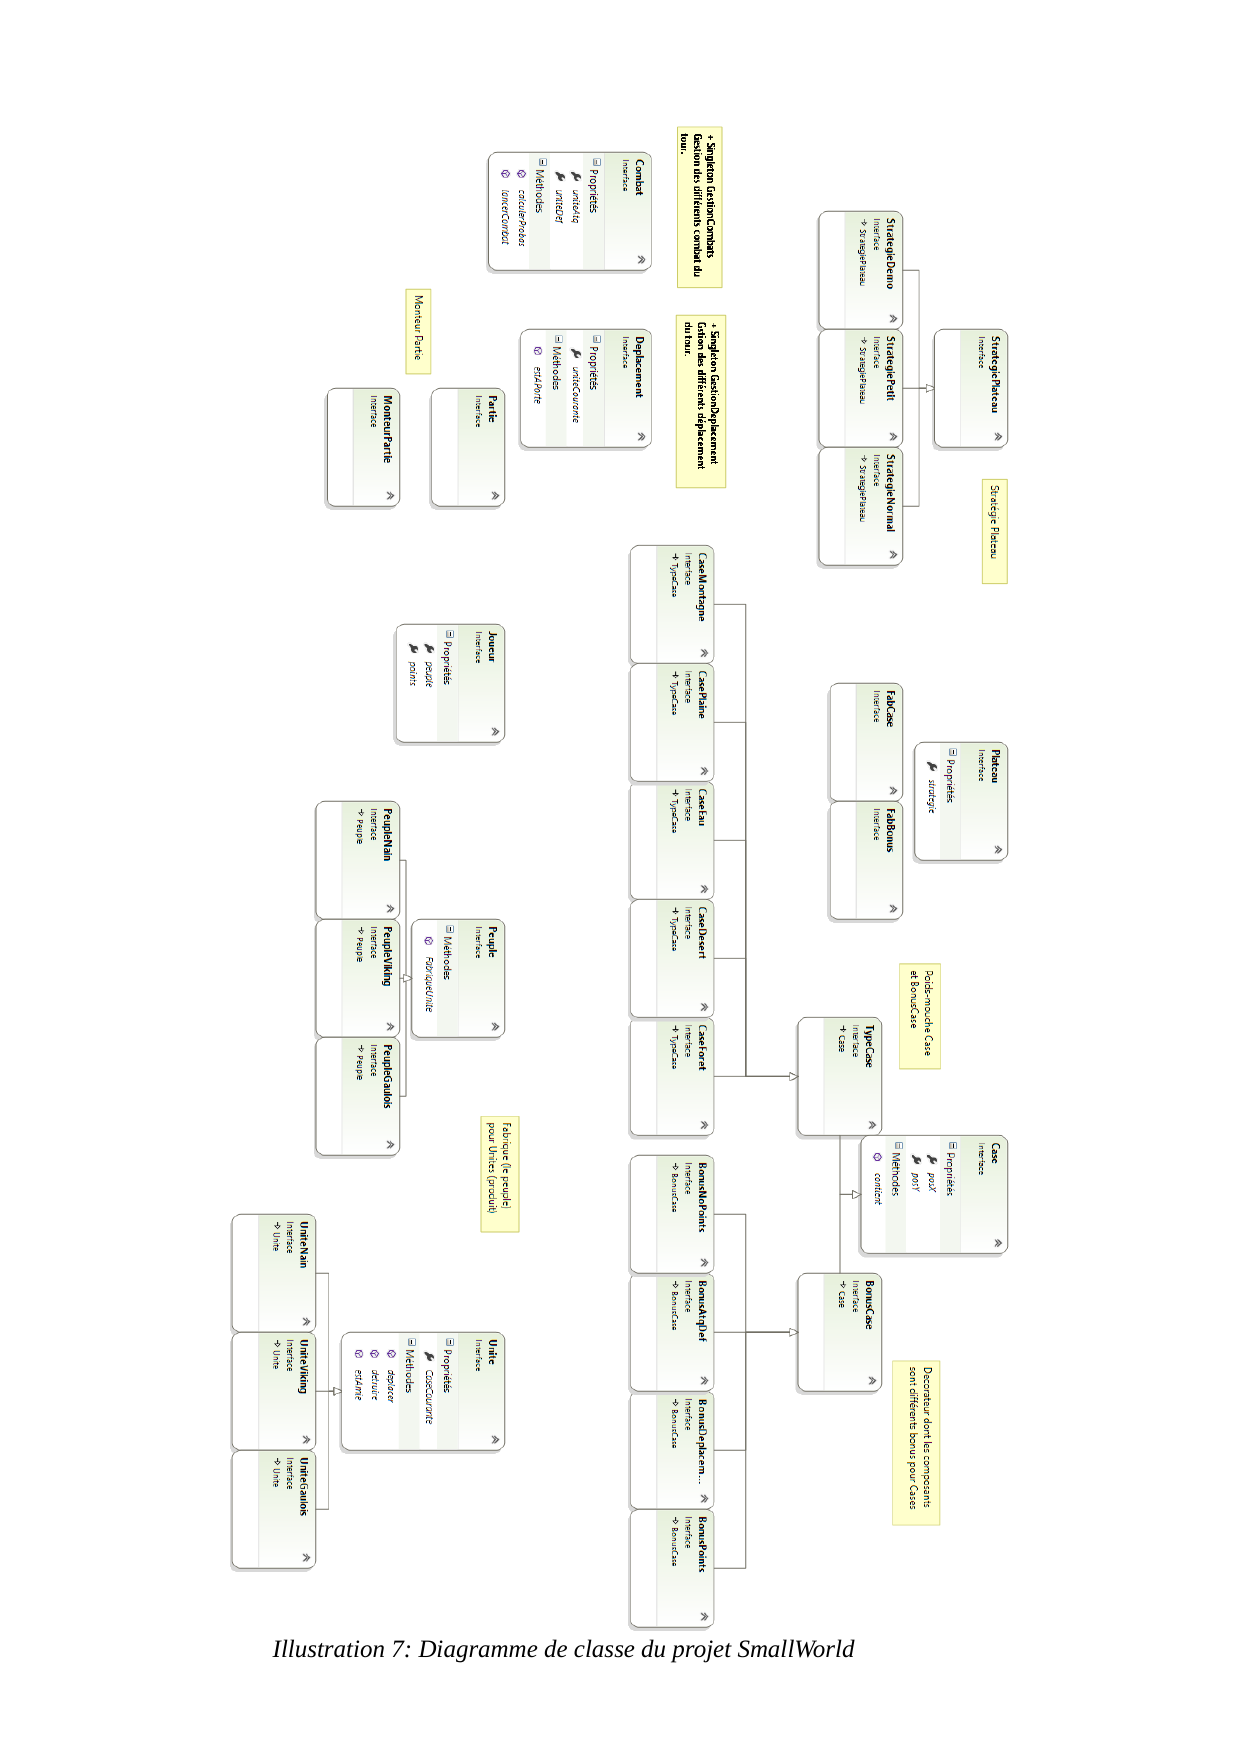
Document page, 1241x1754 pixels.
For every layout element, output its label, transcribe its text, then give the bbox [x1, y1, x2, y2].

picture [225, 118, 1016, 1634]
text Illustration 7: Diagramme de classe du projet SmallWorld [272, 1634, 968, 1663]
